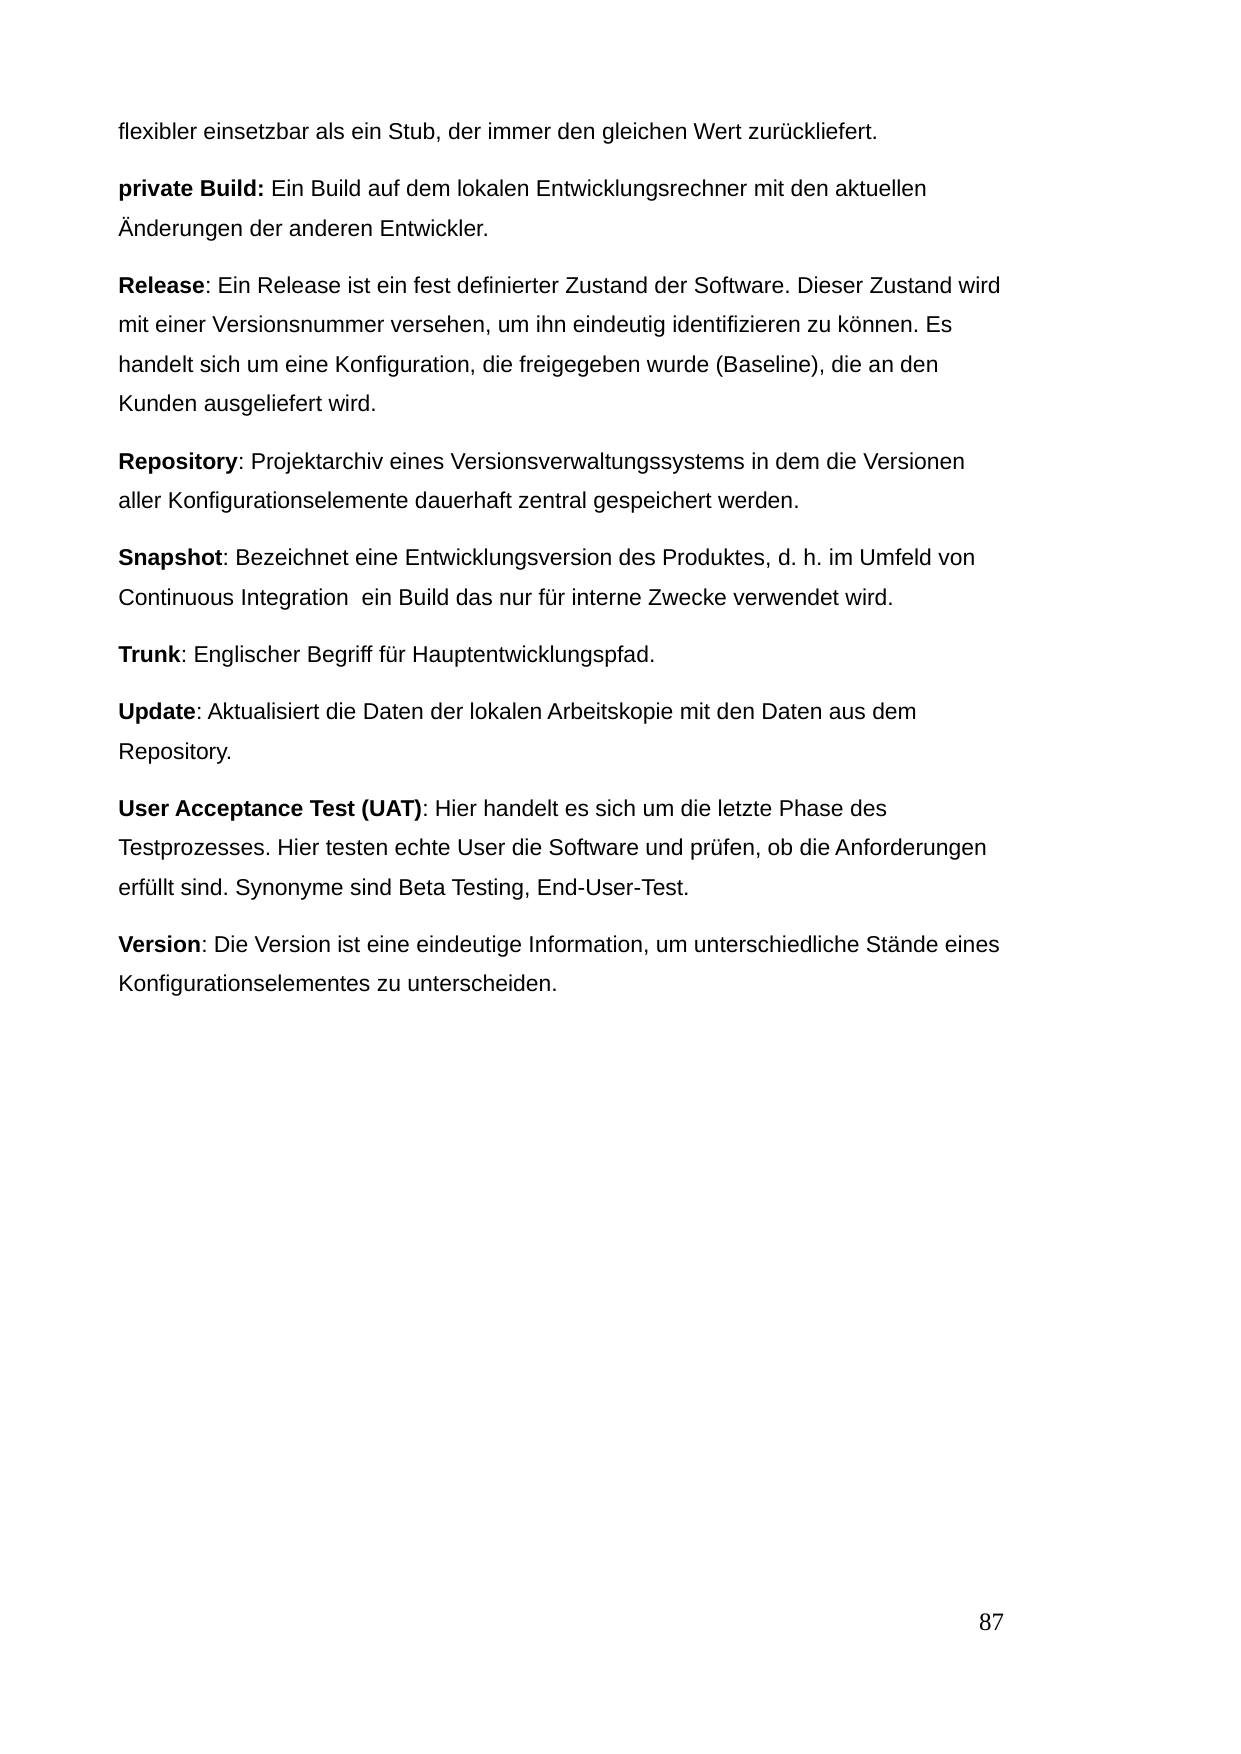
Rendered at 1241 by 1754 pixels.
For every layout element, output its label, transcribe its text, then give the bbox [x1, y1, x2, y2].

text Snapshot: Bezeichnet eine Entwicklungsversion des Produktes, d. h. im Umfeld von Continuous Integration ein Build das nur für interne Zwecke verwendet wird. [118, 544, 1004, 610]
text flexibler einsetzbar als ein Stub, der immer den gleichen Wert zurückliefert. [118, 118, 1004, 144]
text Repository: Projektarchiv eines Versionsverwaltungssystems in dem die Versionen aller Konfigurationselemente dauerhaft zentral gespeichert werden. [118, 448, 1004, 513]
text User Acceptance Test (UAT): Hier handelt es sich um die letzte Phase des Testprozesses. Hier testen echte User die Software und prüfen, ob die Anforderungen erfüllt sind. Synonyme sind Beta Testing, End-User-Test. [118, 795, 1004, 900]
text Release: Ein Release ist ein fest definierter Zustand der Software. Dieser Zustand wird mit einer Versionsnummer versehen, um ihn eindeutig identifizieren zu können. Es handelt sich um eine Konfiguration, die freigegeben wurde (Baseline), die an den Kunden ausgeliefert wird. [118, 272, 1004, 417]
text Update: Aktualisiert die Daten der lokalen Arbeitskopie mit den Daten aus dem Repository. [118, 698, 1004, 764]
text private Build: Ein Build auf dem lokalen Entwicklungsrechner mit den aktuellen Änderungen der anderen Entwickler. [118, 175, 1004, 241]
text Version: Die Version ist eine eindeutige Information, um unterschiedliche Stände eines Konfigurationselementes zu unterscheiden. [118, 931, 1004, 997]
text Trunk: Englischer Begriff für Hauptentwicklungspfad. [118, 641, 1004, 667]
